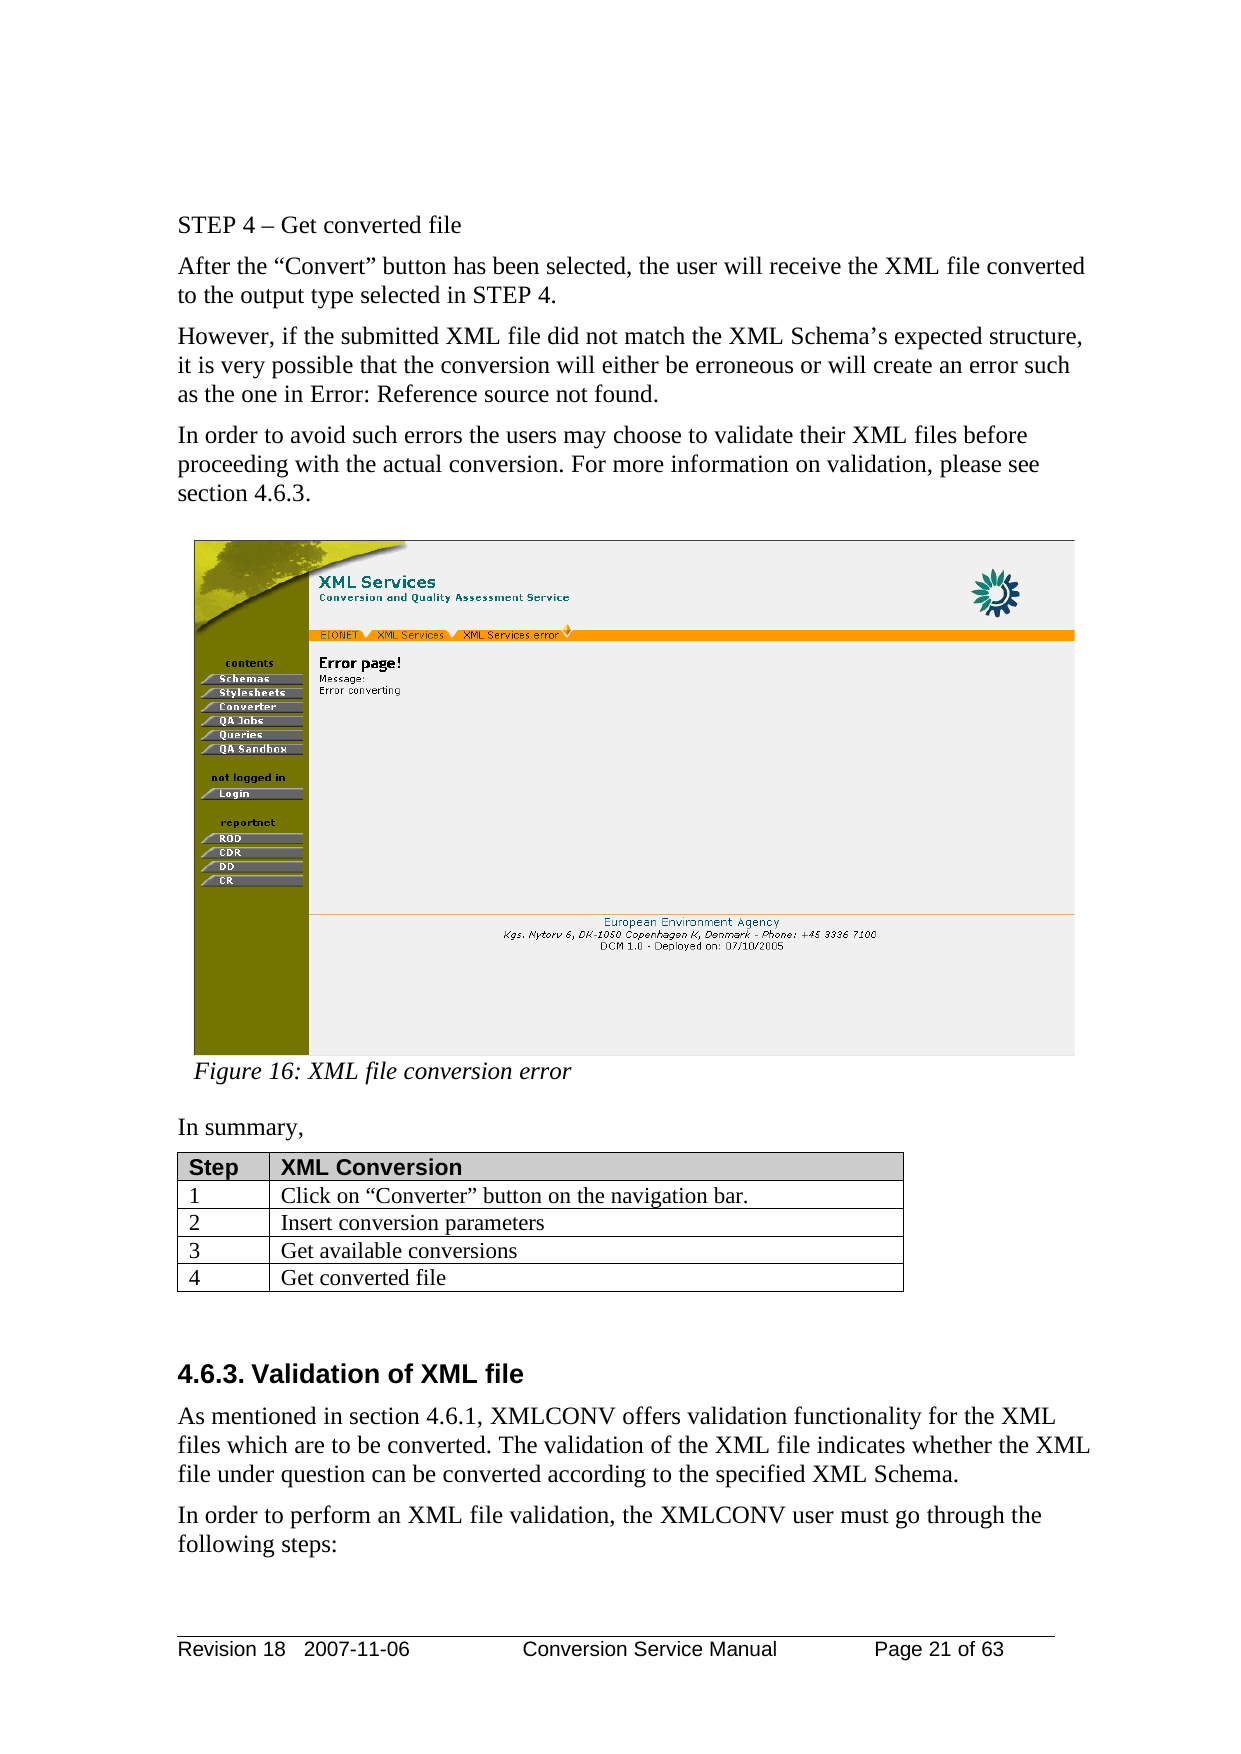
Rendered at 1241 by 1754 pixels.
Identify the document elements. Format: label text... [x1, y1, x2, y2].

text After the “Convert” button has been selected, the user will receive the XML file converted to the output type selected in STEP 4. [177, 251, 1092, 309]
table_cell 2 [178, 1209, 269, 1236]
text As mentioned in section 4.6.1, XMLCONV offers validation functionality for the XML files which are to be converted. The validation of the XML file indicates whether the XML file under question can be converted according to the specified XML Schema. [177, 1401, 1092, 1488]
text In order to perform an XML file validation, the XMLCONV user must go through the following steps: [177, 1500, 1092, 1558]
table_cell 1 [178, 1181, 269, 1208]
table_header XML Conversion [270, 1153, 903, 1180]
text However, if the submitted XML file did not match the XML Schema’s expected structure, it is very possible that the conversion will either be erroneous or will create an error such as the one in . [177, 321, 1092, 408]
text Figure 16: XML file conversion error [194, 1056, 1074, 1085]
table_cell 3 [178, 1237, 269, 1263]
picture [193, 540, 1075, 1056]
table_header Step [178, 1153, 269, 1180]
text In order to avoid such errors the users may choose to validate their XML files before proceeding with the actual conversion. For more information on validation, please see section 4.6.3. [177, 420, 1092, 507]
table_cell Get available conversions [270, 1237, 903, 1263]
table_cell Click on “Converter” button on the navigation bar. [270, 1181, 903, 1208]
table_cell Insert conversion parameters [270, 1209, 903, 1236]
table_cell Get converted file [270, 1264, 903, 1291]
subtitle Validation of XML file [177, 1358, 1092, 1389]
text In summary, [177, 1111, 1092, 1141]
table_cell 4 [178, 1264, 269, 1291]
text STEP 4 – Get converted file [177, 210, 1092, 239]
